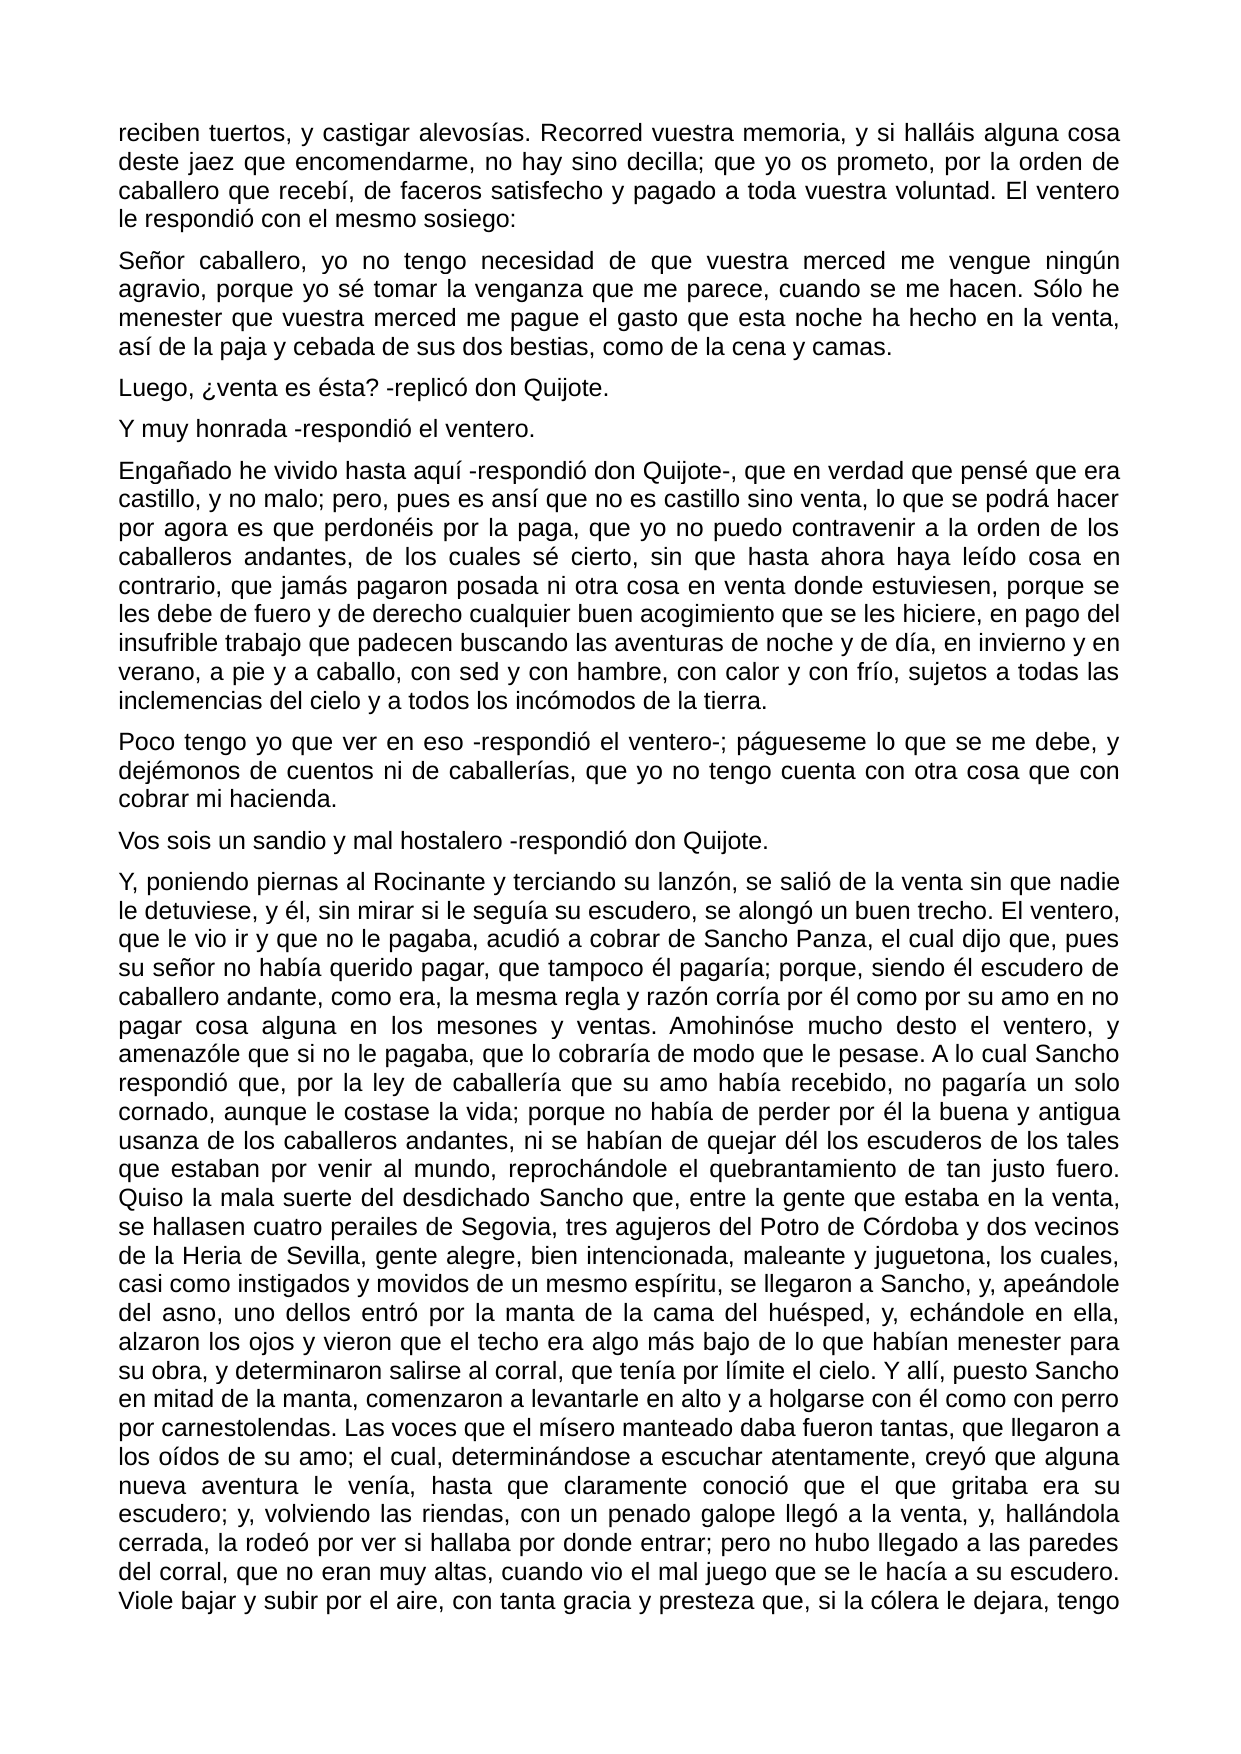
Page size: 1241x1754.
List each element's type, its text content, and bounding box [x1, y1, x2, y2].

text reciben tuertos, y castigar alevosías. Recorred vuestra memoria, y si halláis alguna cosa deste jaez que encomendarme, no hay sino decilla; que yo os prometo, por la orden de caballero que recebí, de faceros satisfecho y pagado a toda vuestra voluntad. El ventero le respondió con el mesmo sosiego: [118, 118, 1122, 233]
text Y, poniendo piernas al Rocinante y terciando su lanzón, se salió de la venta sin que nadie le detuviese, y él, sin mirar si le seguía su escudero, se alongó un buen trecho. El ventero, que le vio ir y que no le pagaba, acudió a cobrar de Sancho Panza, el cual dijo que, pues su señor no había querido pagar, que tampoco él pagaría; porque, siendo él escudero de caballero andante, como era, la mesma regla y razón corría por él como por su amo en no pagar cosa alguna en los mesones y ventas. Amohinóse mucho desto el ventero, y amenazóle que si no le pagaba, que lo cobraría de modo que le pesase. A lo cual Sancho respondió que, por la ley de caballería que su amo había recebido, no pagaría un solo cornado, aunque le costase la vida; porque no había de perder por él la buena y antigua usanza de los caballeros andantes, ni se habían de quejar dél los escuderos de los tales que estaban por venir al mundo, reprochándole el quebrantamiento de tan justo fuero. Quiso la mala suerte del desdichado Sancho que, entre la gente que estaba en la venta, se hallasen cuatro perailes de Segovia, tres agujeros del Potro de Córdoba y dos vecinos de la Heria de Sevilla, gente alegre, bien intencionada, maleante y juguetona, los cuales, casi como instigados y movidos de un mesmo espíritu, se llegaron a Sancho, y, apeándole del asno, uno dellos entró por la manta de la cama del huésped, y, echándole en ella, alzaron los ojos y vieron que el techo era algo más bajo de lo que habían menester para su obra, y determinaron salirse al corral, que tenía por límite el cielo. Y allí, puesto Sancho en mitad de la manta, comenzaron a levantarle en alto y a holgarse con él como con perro por carnestolendas. Las voces que el mísero manteado daba fueron tantas, que llegaron a los oídos de su amo; el cual, determinándose a escuchar atentamente, creyó que alguna nueva aventura le venía, hasta que claramente conoció que el que gritaba era su escudero; y, volviendo las riendas, con un penado galope llegó a la venta, y, hallándola cerrada, la rodeó por ver si hallaba por donde entrar; pero no hubo llegado a las paredes del corral, que no eran muy altas, cuando vio el mal juego que se le hacía a su escudero. Viole bajar y subir por el aire, con tanta gracia y presteza que, si la cólera le dejara, tengo [118, 867, 1122, 1614]
text Luego, ¿venta es ésta? -replicó don Quijote. [118, 373, 1122, 402]
text Engañado he vivido hasta aquí -respondió don Quijote-, que en verdad que pensé que era castillo, y no malo; pero, pues es ansí que no es castillo sino venta, lo que se podrá hacer por agora es que perdonéis por la paga, que yo no puedo contravenir a la orden de los caballeros andantes, de los cuales sé cierto, sin que hasta ahora haya leído cosa en contrario, que jamás pagaron posada ni otra cosa en venta donde estuviesen, porque se les debe de fuero y de derecho cualquier buen acogimiento que se les hiciere, en pago del insufrible trabajo que padecen buscando las aventuras de noche y de día, en invierno y en verano, a pie y a caballo, con sed y con hambre, con calor y con frío, sujetos a todas las inclemencias del cielo y a todos los incómodos de la tierra. [118, 456, 1122, 714]
text Vos sois un sandio y mal hostalero -respondió don Quijote. [118, 826, 1122, 854]
text Señor caballero, yo no tengo necesidad de que vuestra merced me vengue ningún agravio, porque yo sé tomar la venganza que me parece, cuando se me hacen. Sólo he menester que vuestra merced me pague el gasto que esta noche ha hecho en la venta, así de la paja y cebada de sus dos bestias, como de la cena y camas. [118, 246, 1122, 361]
text Poco tengo yo que ver en eso -respondió el ventero-; págueseme lo que se me debe, y dejémonos de cuentos ni de caballerías, que yo no tengo cuenta con otra cosa que con cobrar mi hacienda. [118, 727, 1122, 813]
text Y muy honrada -respondió el ventero. [118, 414, 1122, 443]
